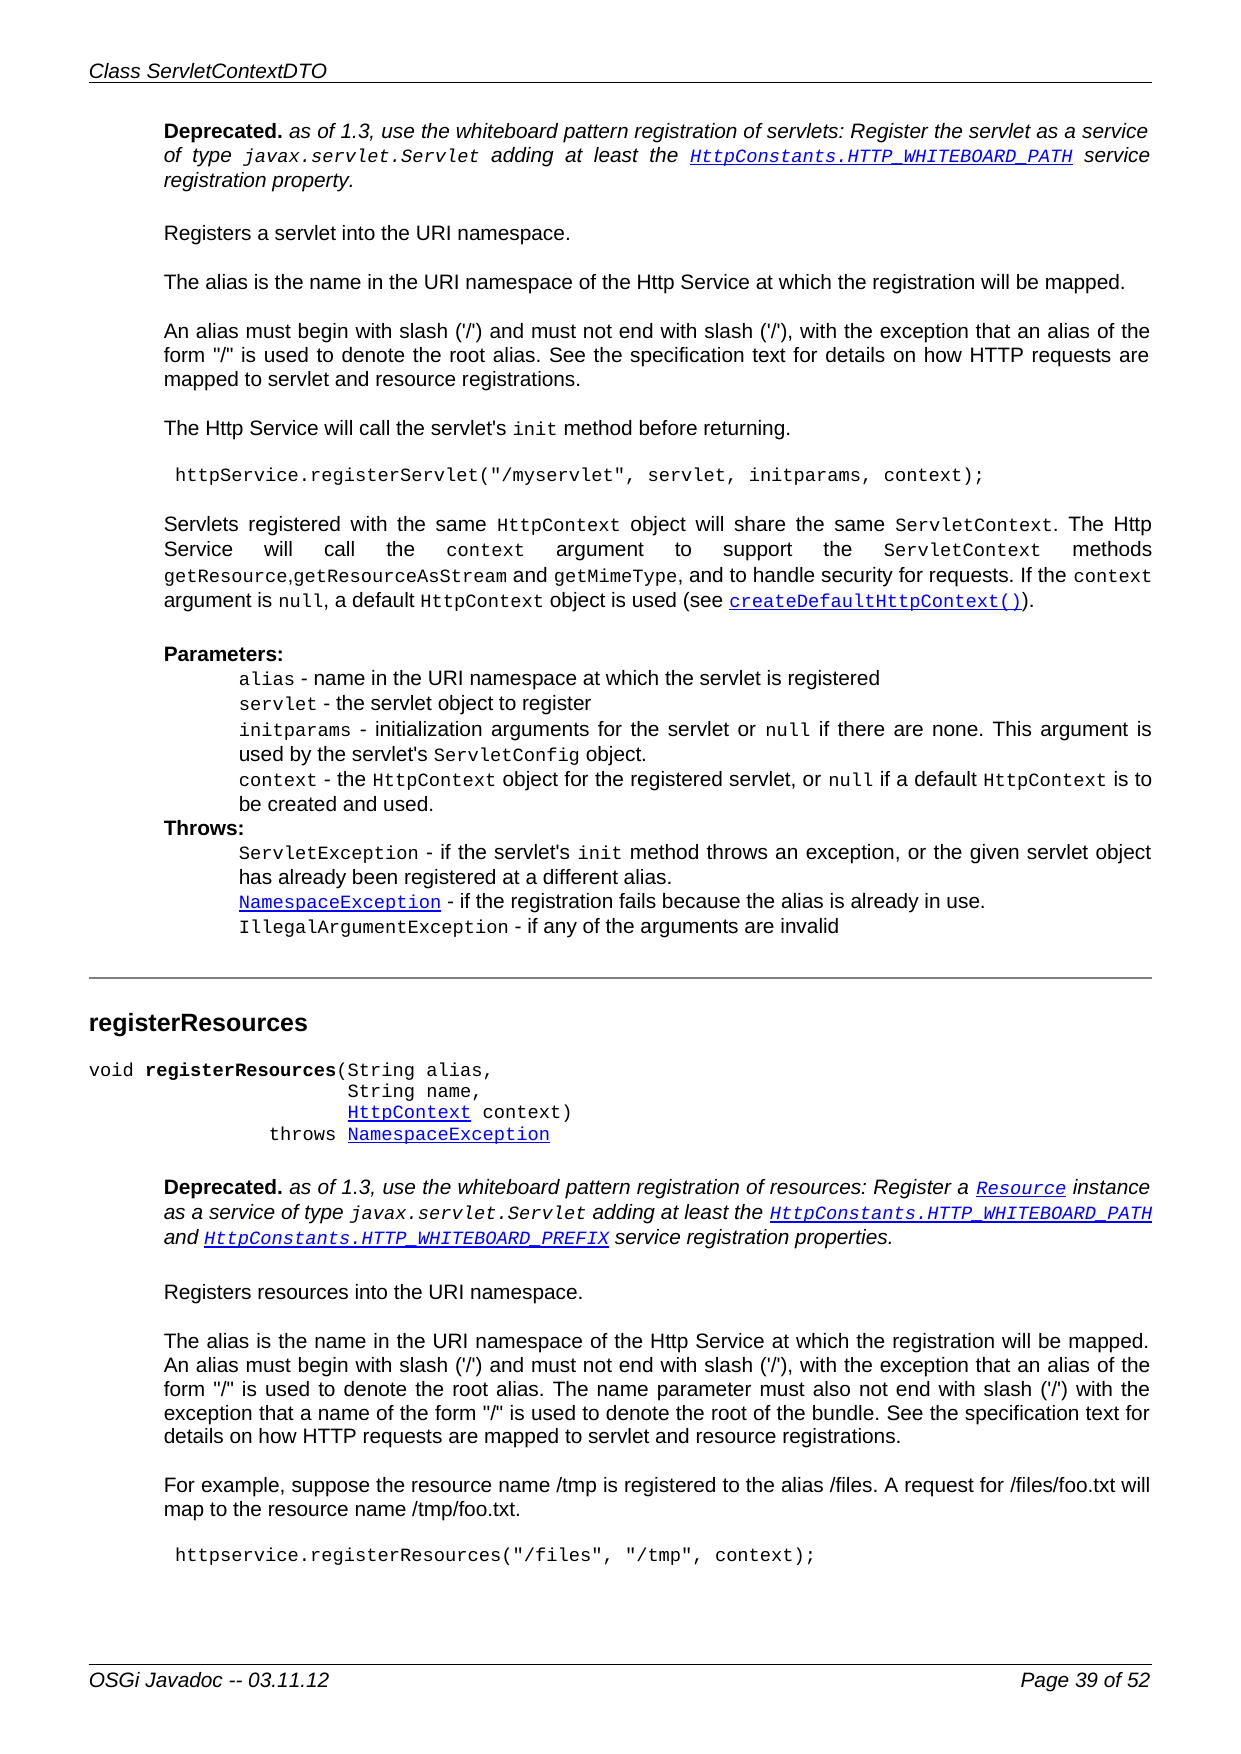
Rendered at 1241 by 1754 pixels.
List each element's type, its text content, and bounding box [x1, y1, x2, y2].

text httpservice.registerResources("/files", "/tmp", context); [163, 1546, 1152, 1567]
text NamespaceException - if the registration fails because the alias is already in use. [238, 889, 1152, 914]
text The alias is the name in the URI namespace of the Http Service at which the registration will be mapped. [163, 270, 1152, 294]
text alias - name in the URI namespace at which the servlet is registered [238, 666, 1152, 691]
text Throws: [163, 816, 1152, 840]
text Servlets registered with the same HttpContext object will share the same ServletContext. The Http Service will call the context argument to support the ServletContext methods getResource,getResourceAsStream and getMimeType, and to handle security for requests. If the context argument is null, a default HttpContext object is used (see createDefaultHttpContext()). [163, 512, 1152, 613]
text For example, suppose the resource name /tmp is registered to the alias /files. A request for /files/foo.txt will map to the resource name /tmp/foo.txt. [163, 1473, 1152, 1521]
text Parameters: [163, 642, 1152, 666]
text ServletException - if the servlet's init method throws an exception, or the given servlet object has already been registered at a different alias. [238, 840, 1152, 889]
text servlet - the servlet object to register [238, 691, 1152, 716]
text void registerResources(String alias, String name, HttpContext context) throws NamespaceException [88, 1061, 1152, 1146]
text The alias is the name in the URI namespace of the Http Service at which the registration will be mapped. An alias must begin with slash ('/') and must not end with slash ('/'), with the exception that an alias of the form "/" is used to denote the root alias. The name parameter must also not end with slash ('/') with the exception that a name of the form "/" is used to denote the root of the bundle. See the specification text for details on how HTTP requests are mapped to servlet and resource registrations. [163, 1328, 1152, 1448]
text initparams - initialization arguments for the servlet or null if there are none. This argument is used by the servlet's ServletConfig object. [238, 716, 1152, 767]
text Registers a servlet into the URI namespace. [163, 221, 1152, 245]
text IllegalArgumentException - if any of the arguments are invalid [238, 914, 1152, 939]
text httpService.registerServlet("/myservlet", servlet, initparams, context); [163, 466, 1152, 487]
text Deprecated. as of 1.3, use the whiteboard pattern registration of resources: Register a Resource instance as a service of type javax.servlet.Servlet adding at least the HttpConstants.HTTP_WHITEBOARD_PATH and HttpConstants.HTTP_WHITEBOARD_PREFIX service registration properties. [163, 1175, 1152, 1250]
text Deprecated. as of 1.3, use the whiteboard pattern registration of servlets: Register the servlet as a service of type javax.servlet.Servlet adding at least the HttpConstants.HTTP_WHITEBOARD_PATH service registration property. [163, 118, 1152, 192]
subtitle registerResources [88, 1008, 1152, 1036]
text Registers resources into the URI namespace. [163, 1279, 1152, 1303]
text context - the HttpContext object for the registered servlet, or null if a default HttpContext is to be created and used. [238, 767, 1152, 816]
text The Http Service will call the servlet's init method before returning. [163, 416, 1152, 441]
text An alias must begin with slash ('/') and must not end with slash ('/'), with the exception that an alias of the form "/" is used to denote the root alias. See the specification text for details on how HTTP requests are mapped to servlet and resource registrations. [163, 319, 1152, 391]
